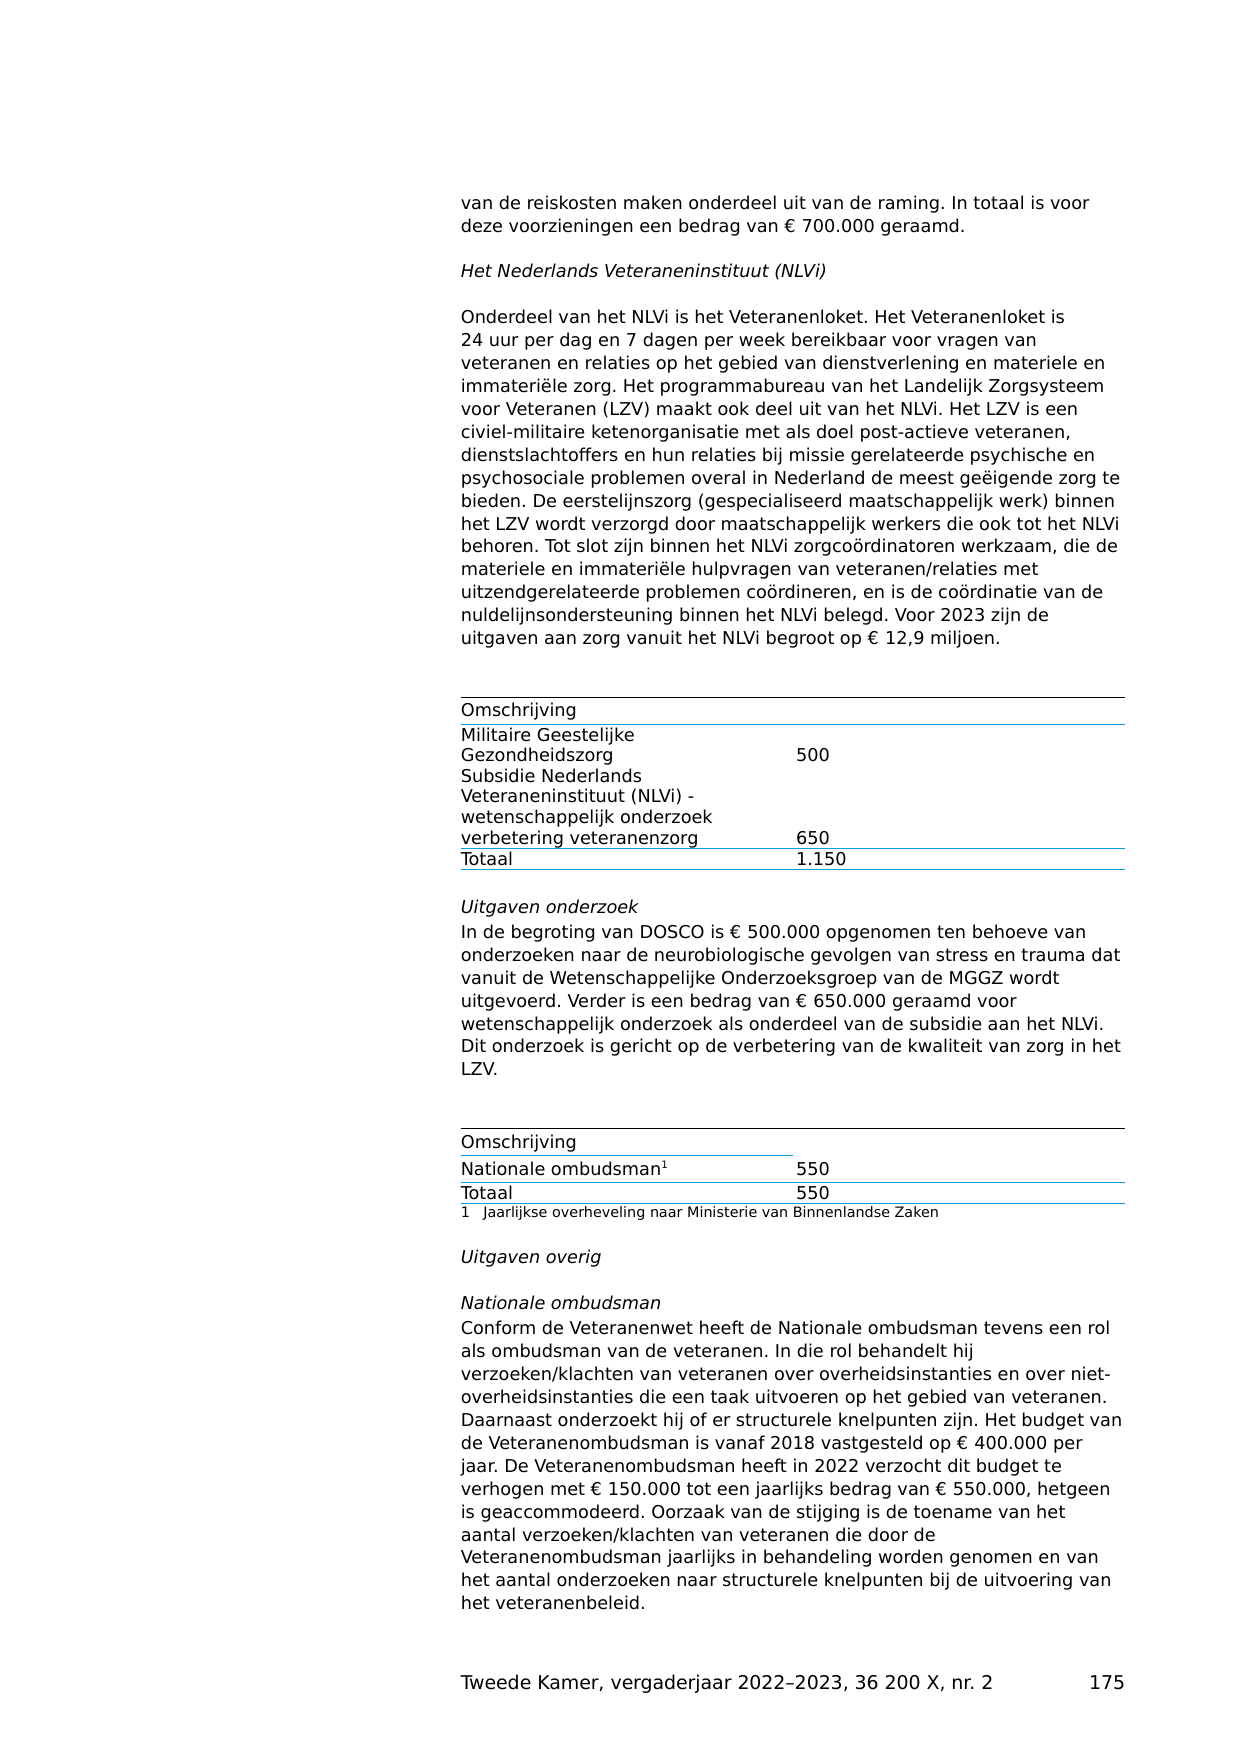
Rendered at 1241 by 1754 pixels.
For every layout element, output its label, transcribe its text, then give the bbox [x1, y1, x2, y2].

table_cell [793, 1129, 1125, 1155]
text Uitgaven overig [461, 1246, 1125, 1268]
text Het Nederlands Veteraneninstituut (NLVi) [461, 259, 1125, 282]
table_header Tabel 66 Begrote uitgaven onderzoek (bedragen x € 1.000) [461, 672, 1125, 697]
text van de reiskosten maken onderdeel uit van de raming. In totaal is voor deze voorzieningen een bedrag van € 700.000 geraamd. [461, 191, 1125, 237]
list Jaarlijkse overheveling naar Ministerie van Binnenlandse Zaken [461, 1204, 1125, 1221]
table_cell Omschrijving [461, 1129, 793, 1155]
table_cell Totaal [461, 849, 793, 869]
table_cell 550 [793, 1183, 1125, 1203]
table_cell Omschrijving [461, 698, 793, 724]
table_cell 500 [793, 725, 1125, 766]
table_cell Subsidie Nederlands Veteraneninstituut (NLVi) - wetenschappelijk onderzoek verbetering veteranenzorg [461, 766, 793, 848]
table_cell 1.150 [793, 849, 1125, 869]
table_cell 550 [793, 1155, 1125, 1182]
table_header Tabel 67 Begrote uitgaven overig (bedragen x € 1.000) [461, 1103, 1125, 1128]
text Conform de Veteranenwet heeft de Nationale ombudsman tevens een rol als ombudsman van de veteranen. In die rol behandelt hij verzoeken/klachten van veteranen over overheidsinstanties en over niet-overheidsinstanties die een taak uitvoeren op het gebied van veteranen. Daarnaast onderzoekt hij of er structurele knelpunten zijn. Het budget van de Veteranenombudsman is vanaf 2018 vastgesteld op € 400.000 per jaar. De Veteranenombudsman heeft in 2022 verzocht dit budget te verhogen met € 150.000 tot een jaarlijks bedrag van € 550.000, hetgeen is geaccommodeerd. Oorzaak van de stijging is de toename van het aantal verzoeken/klachten van veteranen die door de Veteranenombudsman jaarlijks in behandeling worden genomen en van het aantal onderzoeken naar structurele knelpunten bij de uitvoering van het veteranenbeleid. [461, 1316, 1125, 1614]
text Uitgaven onderzoek [461, 895, 1125, 918]
text Onderdeel van het NLVi is het Veteranenloket. Het Veteranenloket is 24 uur per dag en 7 dagen per week bereikbaar voor vragen van veteranen en relaties op het gebied van dienstverlening en materiele en immateriële zorg. Het programmabureau van het Landelijk Zorgsysteem voor Veteranen (LZV) maakt ook deel uit van het NLVi. Het LZV is een civiel-militaire ketenorganisatie met als doel post-actieve veteranen, dienstslachtoffers en hun relaties bij missie gerelateerde psychische en psychosociale problemen overal in Nederland de meest geëigende zorg te bieden. De eerstelijnszorg (gespecialiseerd maatschappelijk werk) binnen het LZV wordt verzorgd door maatschappelijk werkers die ook tot het NLVi behoren. Tot slot zijn binnen het NLVi zorgcoördinatoren werkzaam, die de materiele en immateriële hulpvragen van veteranen/relaties met uitzendgerelateerde problemen coördineren, en is de coördinatie van de nuldelijnsondersteuning binnen het NLVi belegd. Voor 2023 zijn de uitgaven aan zorg vanuit het NLVi begroot op € 12,9 miljoen. [461, 305, 1125, 649]
text In de begroting van DOSCO is € 500.000 opgenomen ten behoeve van onderzoeken naar de neurobiologische gevolgen van stress en trauma dat vanuit de Wetenschappelijke Onderzoeksgroep van de MGGZ wordt uitgevoerd. Verder is een bedrag van € 650.000 geraamd voor wetenschappelijk onderzoek als onderdeel van de subsidie aan het NLVi. Dit onderzoek is gericht op de verbetering van de kwaliteit van zorg in het LZV. [461, 920, 1125, 1080]
table_cell 650 [793, 766, 1125, 848]
table_cell Totaal [461, 1183, 793, 1203]
table_cell Nationale ombudsman1 [461, 1156, 793, 1182]
table_cell Militaire Geestelijke Gezondheidszorg [461, 725, 793, 766]
text Nationale ombudsman [461, 1291, 1125, 1314]
table_cell [793, 698, 1125, 724]
